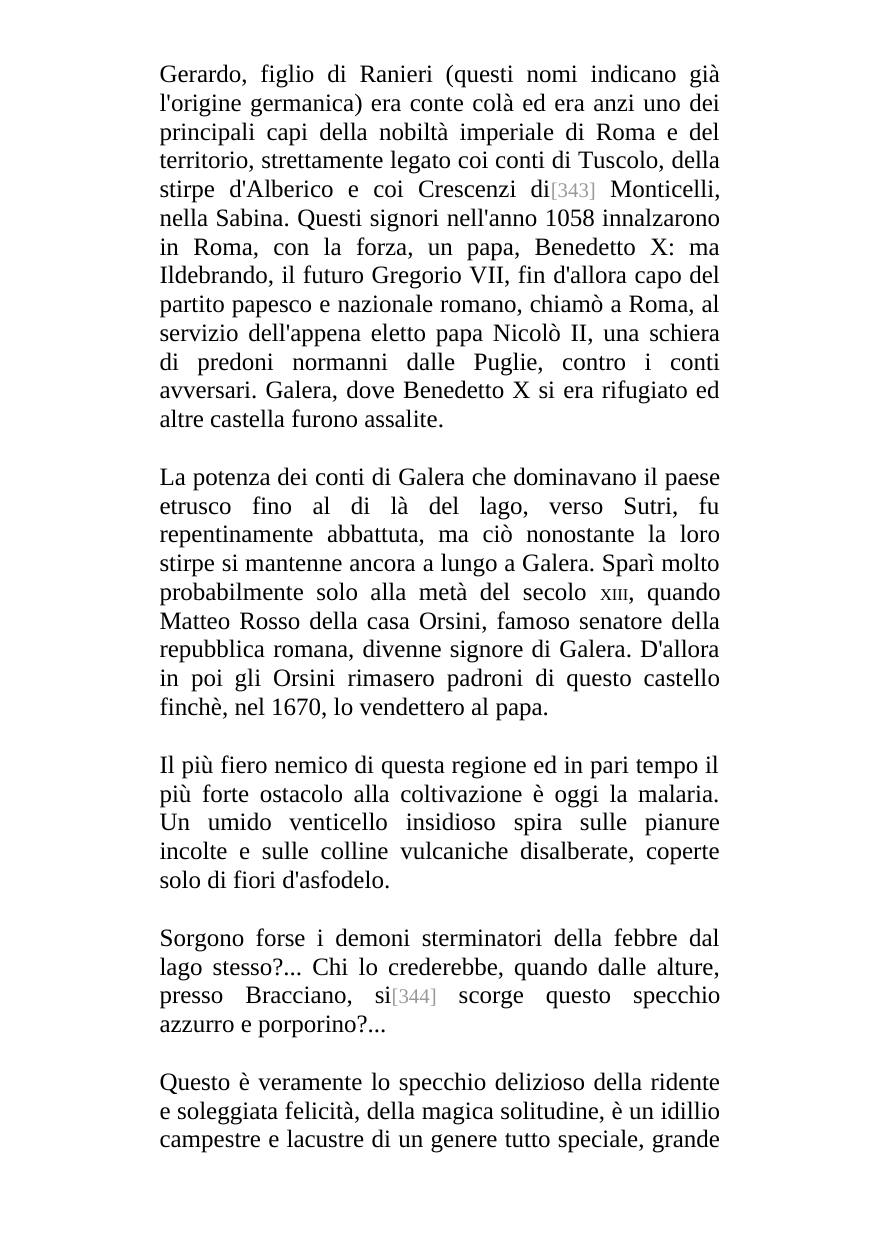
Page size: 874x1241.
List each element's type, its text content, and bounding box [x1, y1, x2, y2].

text Questo è veramente lo specchio delizioso della ridente e soleggiata felicità, della magica solitudine, è un idillio campestre e lacustre di un genere tutto speciale, grande [159, 1067, 720, 1153]
text Gerardo, figlio di Ranieri (questi nomi indicano già l'origine germanica) era conte colà ed era anzi uno dei principali capi della nobiltà imperiale di Roma e del territorio, strettamente legato coi conti di Tuscolo, della stirpe d'Alberico e coi Crescenzi di[343] Monticelli, nella Sabina. Questi signori nell'anno 1058 innalzarono in Roma, con la forza, un papa, Benedetto X: ma Ildebrando, il futuro Gregorio VII, fin d'allora capo del partito papesco e nazionale romano, chiamò a Roma, al servizio dell'appena eletto papa Nicolò II, una schiera di predoni normanni dalle Puglie, contro i conti avversari. Galera, dove Benedetto X si era rifugiato ed altre castella furono assalite. [159, 59, 720, 433]
text Sorgono forse i demoni sterminatori della febbre dal lago stesso?... Chi lo crederebbe, quando dalle alture, presso Bracciano, si[344] scorge questo specchio azzurro e porporino?... [159, 923, 720, 1038]
text La potenza dei conti di Galera che dominavano il paese etrusco fino al di là del lago, verso Sutri, fu repentinamente abbattuta, ma ciò nonostante la loro stirpe si mantenne ancora a lungo a Galera. Sparì molto probabilmente solo alla metà del secolo xiii, quando Matteo Rosso della casa Orsini, famoso senatore della repubblica romana, divenne signore di Galera. D'allora in poi gli Orsini rimasero padroni di questo castello finchè, nel 1670, lo vendettero al papa. [159, 462, 720, 721]
text Il più fiero nemico di questa regione ed in pari tempo il più forte ostacolo alla coltivazione è oggi la malaria. Un umido venticello insidioso spira sulle pianure incolte e sulle colline vulcaniche disalberate, coperte solo di fiori d'asfodelo. [159, 750, 720, 894]
